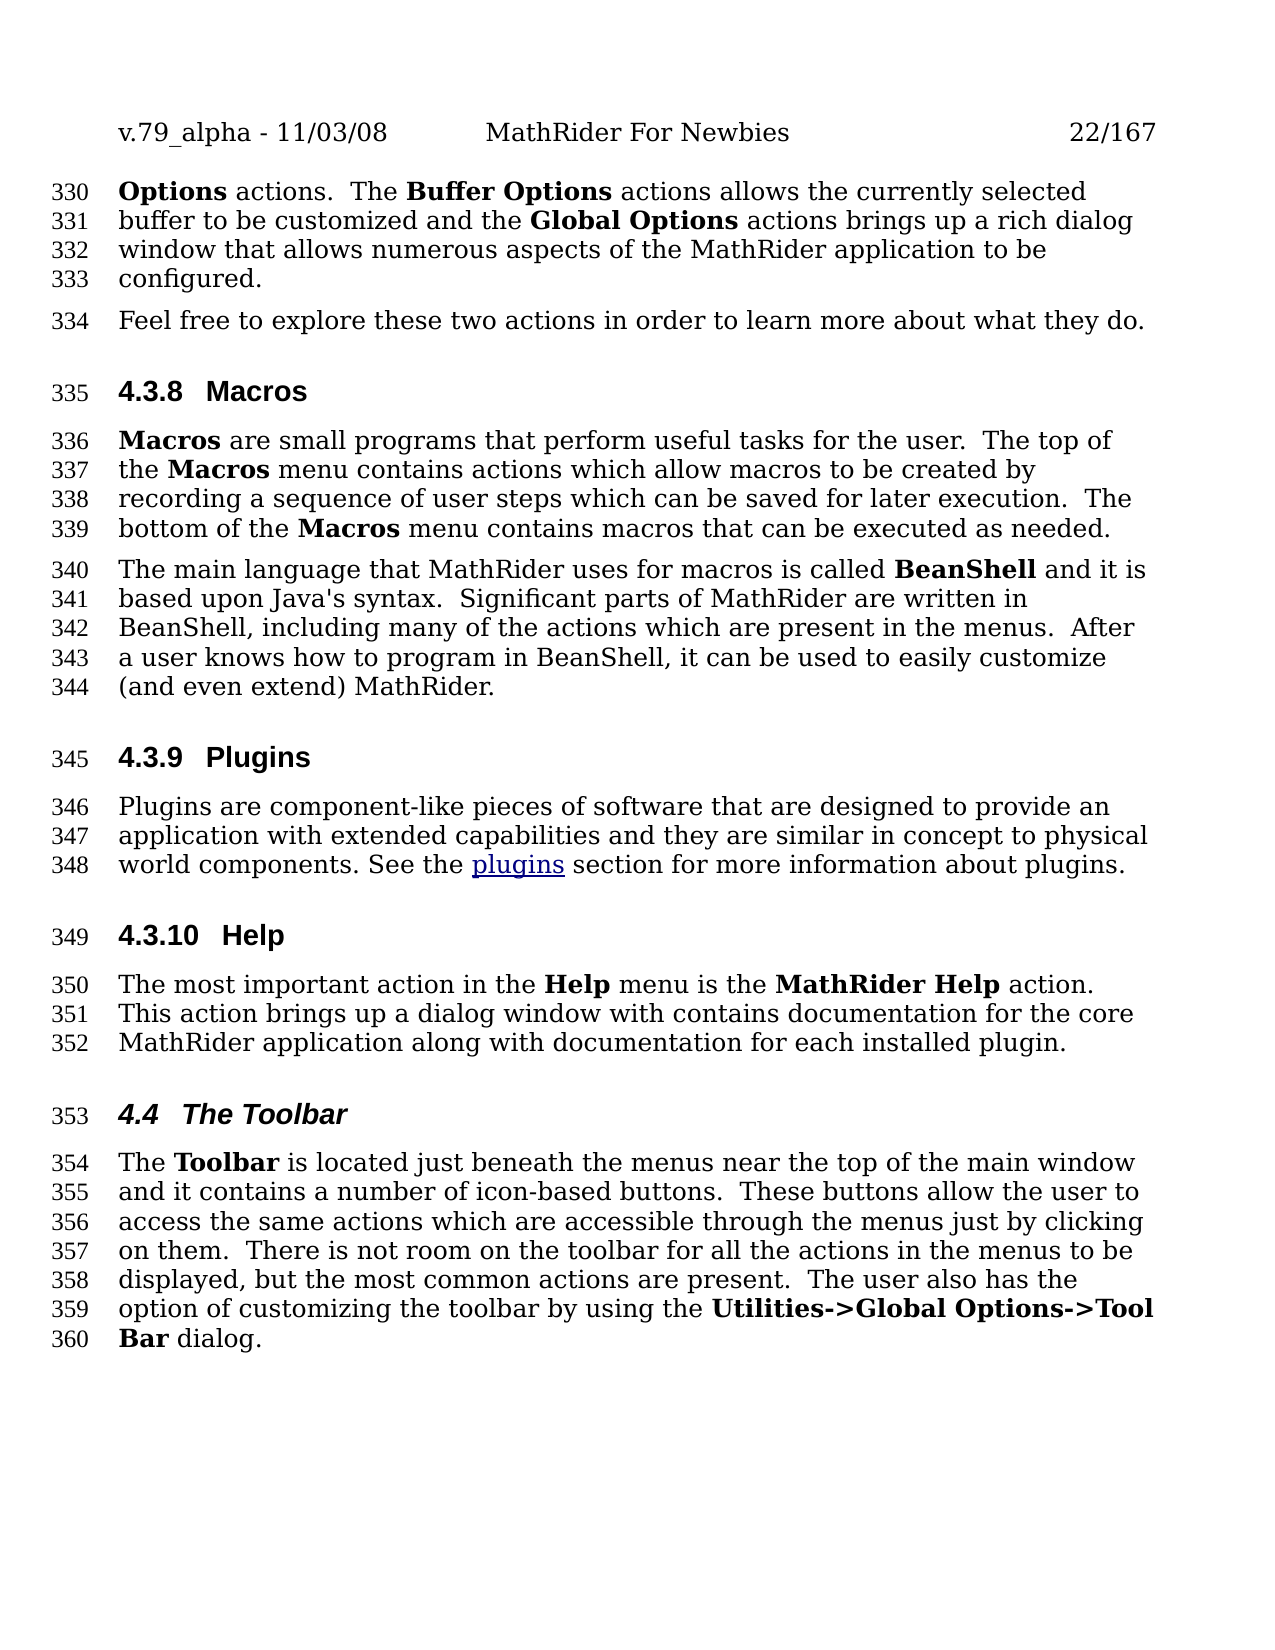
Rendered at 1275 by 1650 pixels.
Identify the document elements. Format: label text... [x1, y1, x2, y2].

text Plugins are component-like pieces of software that are designed to provide an application with extended capabilities and they are similar in concept to physical world components. See the plugins section for more information about plugins. [118, 792, 1157, 879]
text Feel free to explore these two actions in order to learn more about what they do. [118, 306, 1157, 335]
subtitle Macros [118, 374, 1157, 408]
subtitle Help [118, 918, 1157, 952]
text The main language that MathRider uses for macros is called BeanShell and it is based upon Java's syntax. Significant parts of MathRider are written in BeanShell, including many of the actions which are present in the menus. After a user knows how to program in BeanShell, it can be used to easily customize (and even extend) MathRider. [118, 555, 1157, 701]
text Macros are small programs that perform useful tasks for the user. The top of the Macros menu contains actions which allow macros to be created by recording a sequence of user steps which can be saved for later execution. The bottom of the Macros menu contains macros that can be executed as needed. [118, 426, 1157, 543]
text The Toolbar is located just beneath the menus near the top of the main window and it contains a number of icon-based buttons. These buttons allow the user to access the same actions which are accessible through the menus just by clicking on them. There is not room on the toolbar for all the actions in the menus to be displayed, but the most common actions are present. The user also has the option of customizing the toolbar by using the Utilities->Global Options->Tool Bar dialog. [118, 1148, 1157, 1353]
text Options actions. The Buffer Options actions allows the currently selected buffer to be customized and the Global Options actions brings up a rich dialog window that allows numerous aspects of the MathRider application to be configured. [118, 177, 1157, 294]
subtitle Plugins [118, 740, 1157, 774]
subtitle The Toolbar [118, 1097, 1157, 1130]
text The most important action in the Help menu is the MathRider Help action. This action brings up a dialog window with contains documentation for the core MathRider application along with documentation for each installed plugin. [118, 970, 1157, 1058]
